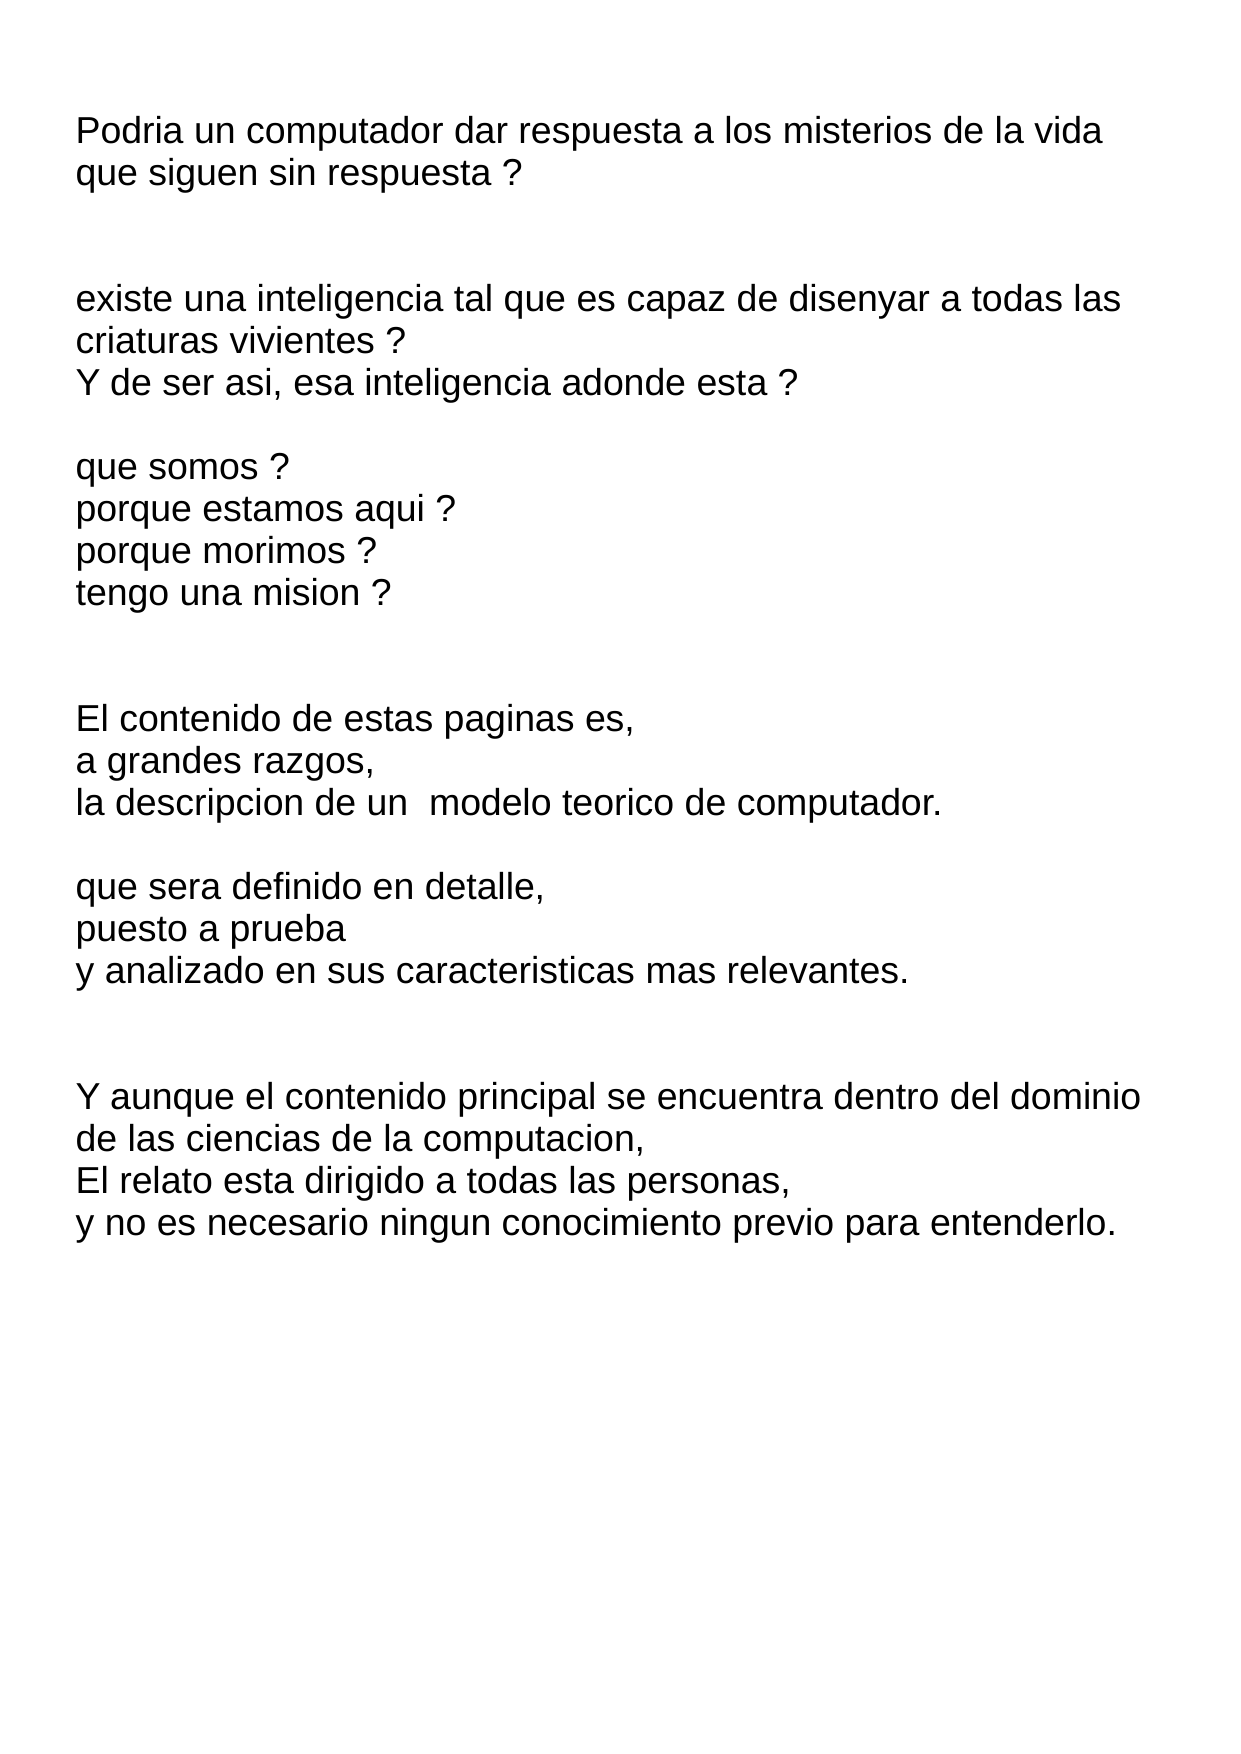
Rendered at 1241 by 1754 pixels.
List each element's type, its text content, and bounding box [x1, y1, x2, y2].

text_box Podria un computador dar respuesta a los misterios de la vida que siguen sin respuesta ? existe una inteligencia tal que es capaz de disenyar a todas las criaturas vivientes ? Y de ser asi, esa inteligencia adonde esta ? que somos ? porque estamos aqui ? porque morimos ? tengo una mision ? El contenido de estas paginas es, a grandes razgos, la descripcion de un modelo teorico de computador. que sera definido en detalle, puesto a prueba y analizado en sus caracteristicas mas relevantes. Y aunque el contenido principal se encuentra dentro del dominio de las ciencias de la computacion, El relato esta dirigido a todas las personas, y no es necesario ningun conocimiento previo para entenderlo. [60, 60, 1182, 1754]
